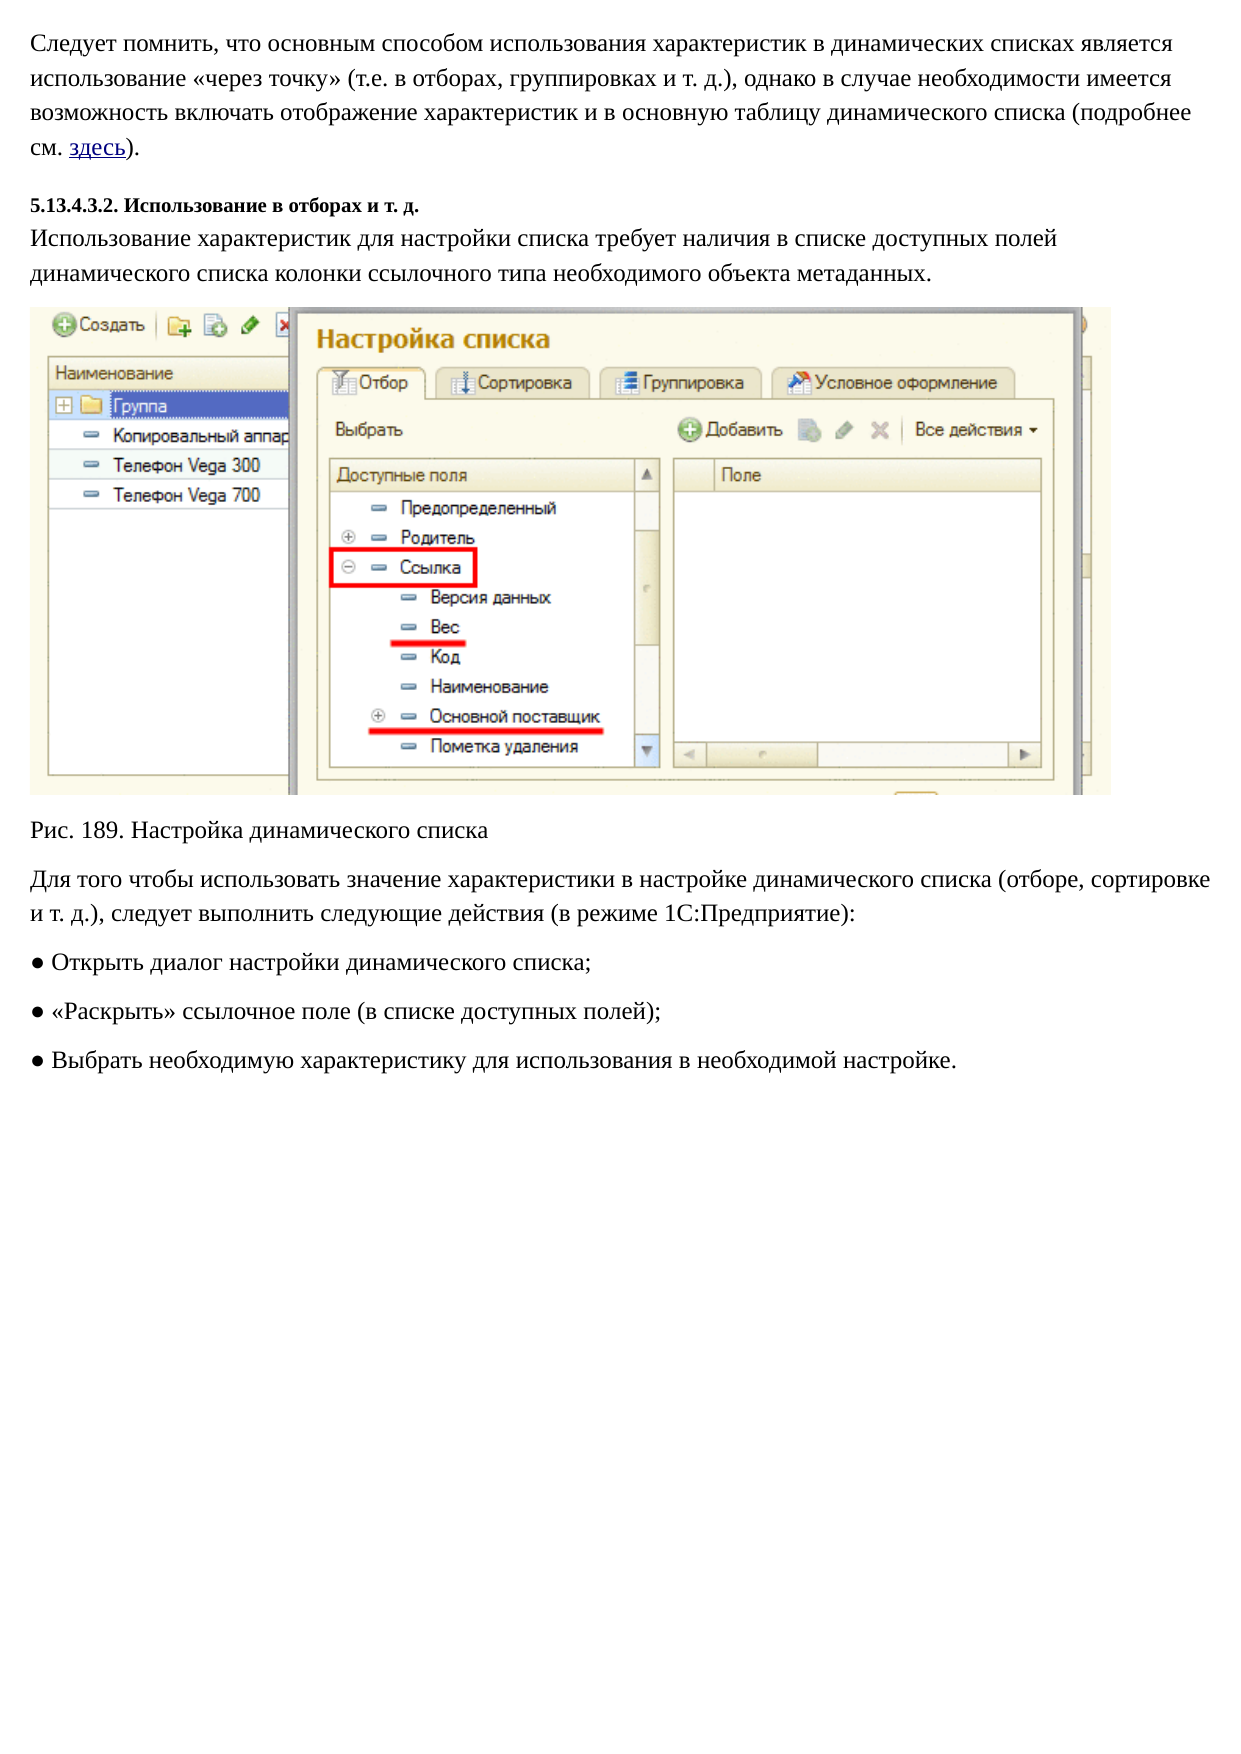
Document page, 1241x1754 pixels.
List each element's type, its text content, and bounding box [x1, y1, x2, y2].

text Использование характеристик для настройки списка требует наличия в списке доступных полей динамического списка колонки ссылочного типа необходимого объекта метаданных. [30, 223, 1211, 287]
text ● «Раскрыть» ссылочное поле (в списке доступных полей); [30, 996, 1211, 1025]
text Для того чтобы использовать значение характеристики в настройке динамического списка (отборе, сортировке и т. д.), следует выполнить следующие действия (в режиме 1С:Предприятие): [30, 864, 1211, 927]
text Рис. 189. Настройка динамического списка [30, 815, 1211, 843]
picture [29, 307, 1111, 795]
subtitle 5.13.4.3.2. Использование в отборах и т. д. [30, 193, 1211, 217]
text Следует помнить, что основным способом использования характеристик в динамических списках является использование «через точку» (т.е. в отборах, группировках и т. д.), однако в случае необходимости имеется возможность включать отображение характеристик и в основную таблицу динамического списка (подробнее см. здесь). [30, 28, 1211, 160]
text ● Открыть диалог настройки динамического списка; [30, 947, 1211, 976]
text ● Выбрать необходимую характеристику для использования в необходимой настройке. [30, 1046, 1211, 1074]
